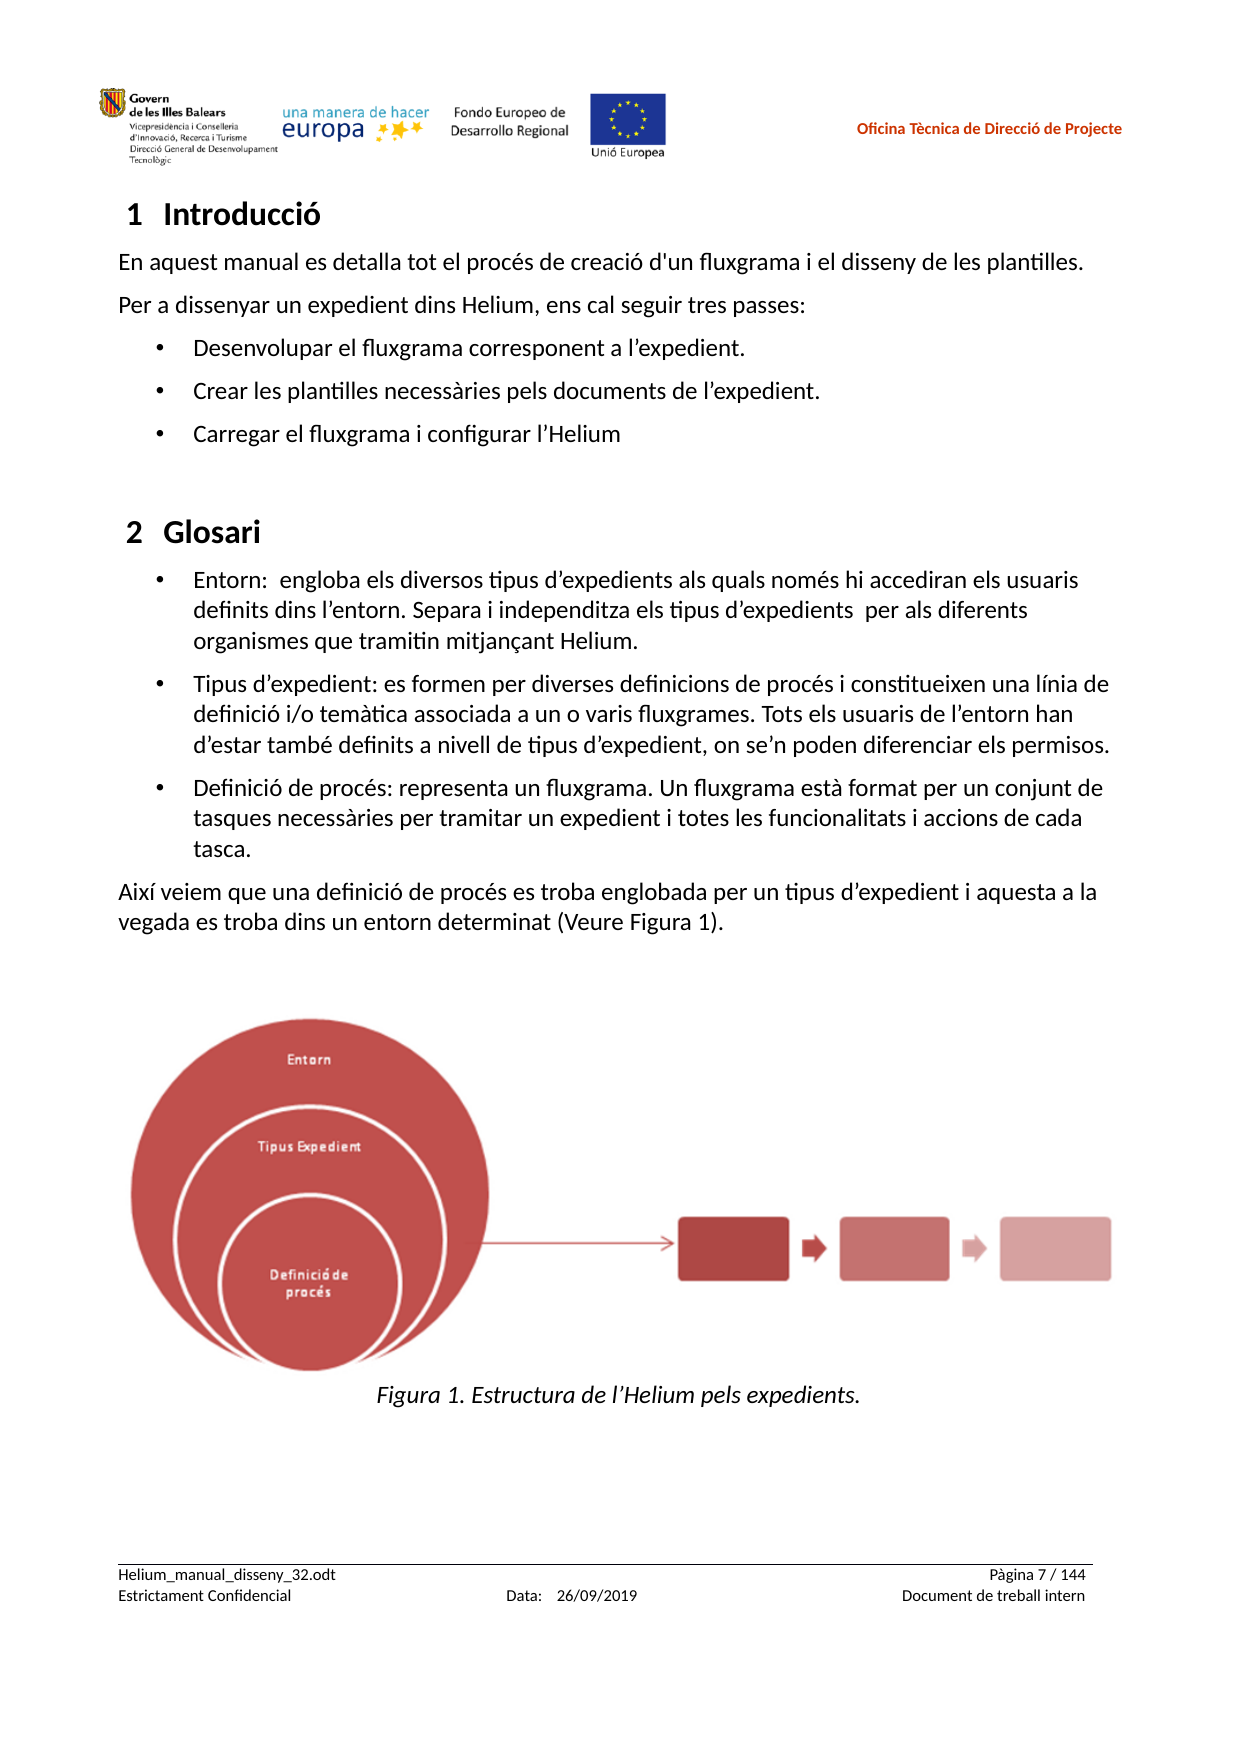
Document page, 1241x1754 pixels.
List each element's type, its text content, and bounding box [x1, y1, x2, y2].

text Per a dissenyar un expedient dins Helium, ens cal seguir tres passes: [118, 289, 1122, 320]
subtitle Glosari [118, 510, 1122, 551]
text Així veiem que una definició de procés es troba englobada per un tipus d’expedient i aquesta a la vegada es troba dins un entorn determinat (Veure Figura 1). [118, 876, 1122, 937]
subtitle Introducció [118, 193, 1122, 234]
list Tipus d’expedient: es formen per diverses definicions de procés i constitueixen una línia de definició i/o temàtica associada a un o varis fluxgrames. Tots els usuaris de l’entorn han d’estar també definits a nivell de tipus d’expedient, on se’n poden diferenciar els permisos. [156, 668, 1122, 759]
picture [118, 1005, 1123, 1380]
list Desenvolupar el fluxgrama corresponent a l’expedient. [156, 332, 1122, 363]
picture [99, 87, 668, 166]
list Definició de procés: representa un fluxgrama. Un fluxgrama està format per un conjunt de tasques necessàries per tramitar un expedient i totes les funcionalitats i accions de cada tasca. [156, 772, 1122, 863]
list Carregar el fluxgrama i configurar l’Helium [156, 418, 1122, 449]
list Entorn: engloba els diversos tipus d’expedients als quals només hi accediran els usuaris definits dins l’entorn. Separa i independitza els tipus d’expedients per als diferents organismes que tramitin mitjançant Helium. [156, 564, 1122, 655]
text Figura 1. Estructura de l’Helium pels expedients. [118, 1380, 1122, 1410]
text En aquest manual es detalla tot el procés de creació d'un fluxgrama i el disseny de les plantilles. [118, 246, 1122, 277]
list Crear les plantilles necessàries pels documents de l’expedient. [156, 375, 1122, 406]
